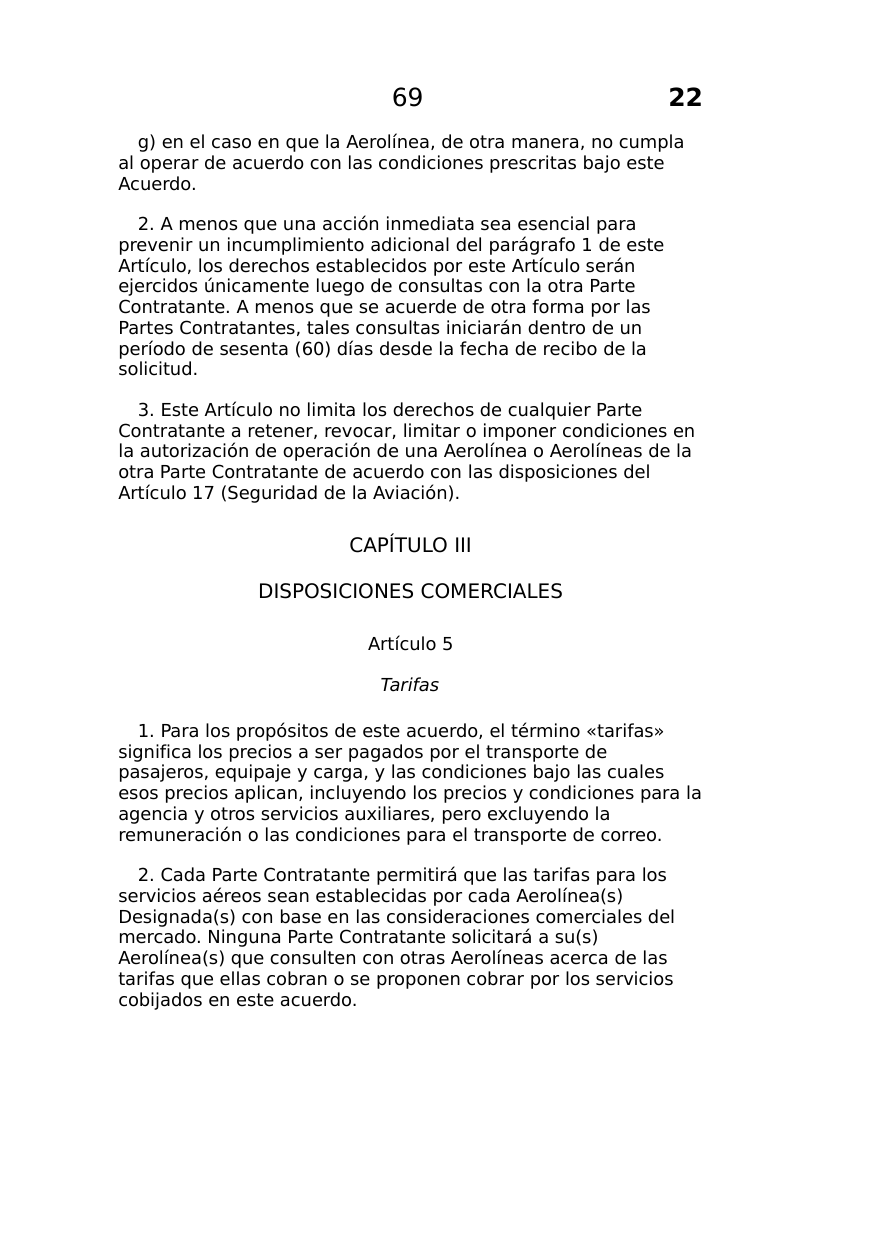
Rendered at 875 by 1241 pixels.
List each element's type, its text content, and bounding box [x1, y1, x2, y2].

text g) en el caso en que la Aerolínea, de otra manera, no cumpla al operar de acuerdo con las condiciones prescritas bajo este Acuerdo. [118, 132, 703, 194]
text 1. Para los propósitos de este acuerdo, el término «tarifas» significa los precios a ser pagados por el transporte de pasajeros, equipaje y carga, y las condiciones bajo las cuales esos precios aplican, incluyendo los precios y condiciones para la agencia y otros servicios auxiliares, pero excluyendo la remuneración o las condiciones para el transporte de correo. [118, 721, 703, 845]
subtitle Artículo 5 Tarifas [118, 633, 703, 696]
text 2. A menos que una acción inmediata sea esencial para prevenir un incumplimiento adicional del parágrafo 1 de este Artículo, los derechos establecidos por este Artículo serán ejercidos únicamente luego de consultas con la otra Parte Contratante. A menos que se acuerde de otra forma por las Partes Contratantes, tales consultas iniciarán dentro de un período de sesenta (60) días desde la fecha de recibo de la solicitud. [118, 214, 703, 380]
text 2. Cada Parte Contratante permitirá que las tarifas para los servicios aéreos sean establecidas por cada Aerolínea(s) Designada(s) con base en las consideraciones comerciales del mercado. Ninguna Parte Contratante solicitará a su(s) Aerolínea(s) que consulten con otras Aerolíneas acerca de las tarifas que ellas cobran o se proponen cobrar por los servicios cobijados en este acuerdo. [118, 865, 703, 1010]
subtitle CAPÍTULO III DISPOSICIONES COMERCIALES [118, 533, 703, 603]
text 3. Este Artículo no limita los derechos de cualquier Parte Contratante a retener, revocar, limitar o imponer condiciones en la autorización de operación de una Aerolínea o Aerolíneas de la otra Parte Contratante de acuerdo con las disposiciones del Artículo 17 (Seguridad de la Aviación). [118, 400, 703, 503]
